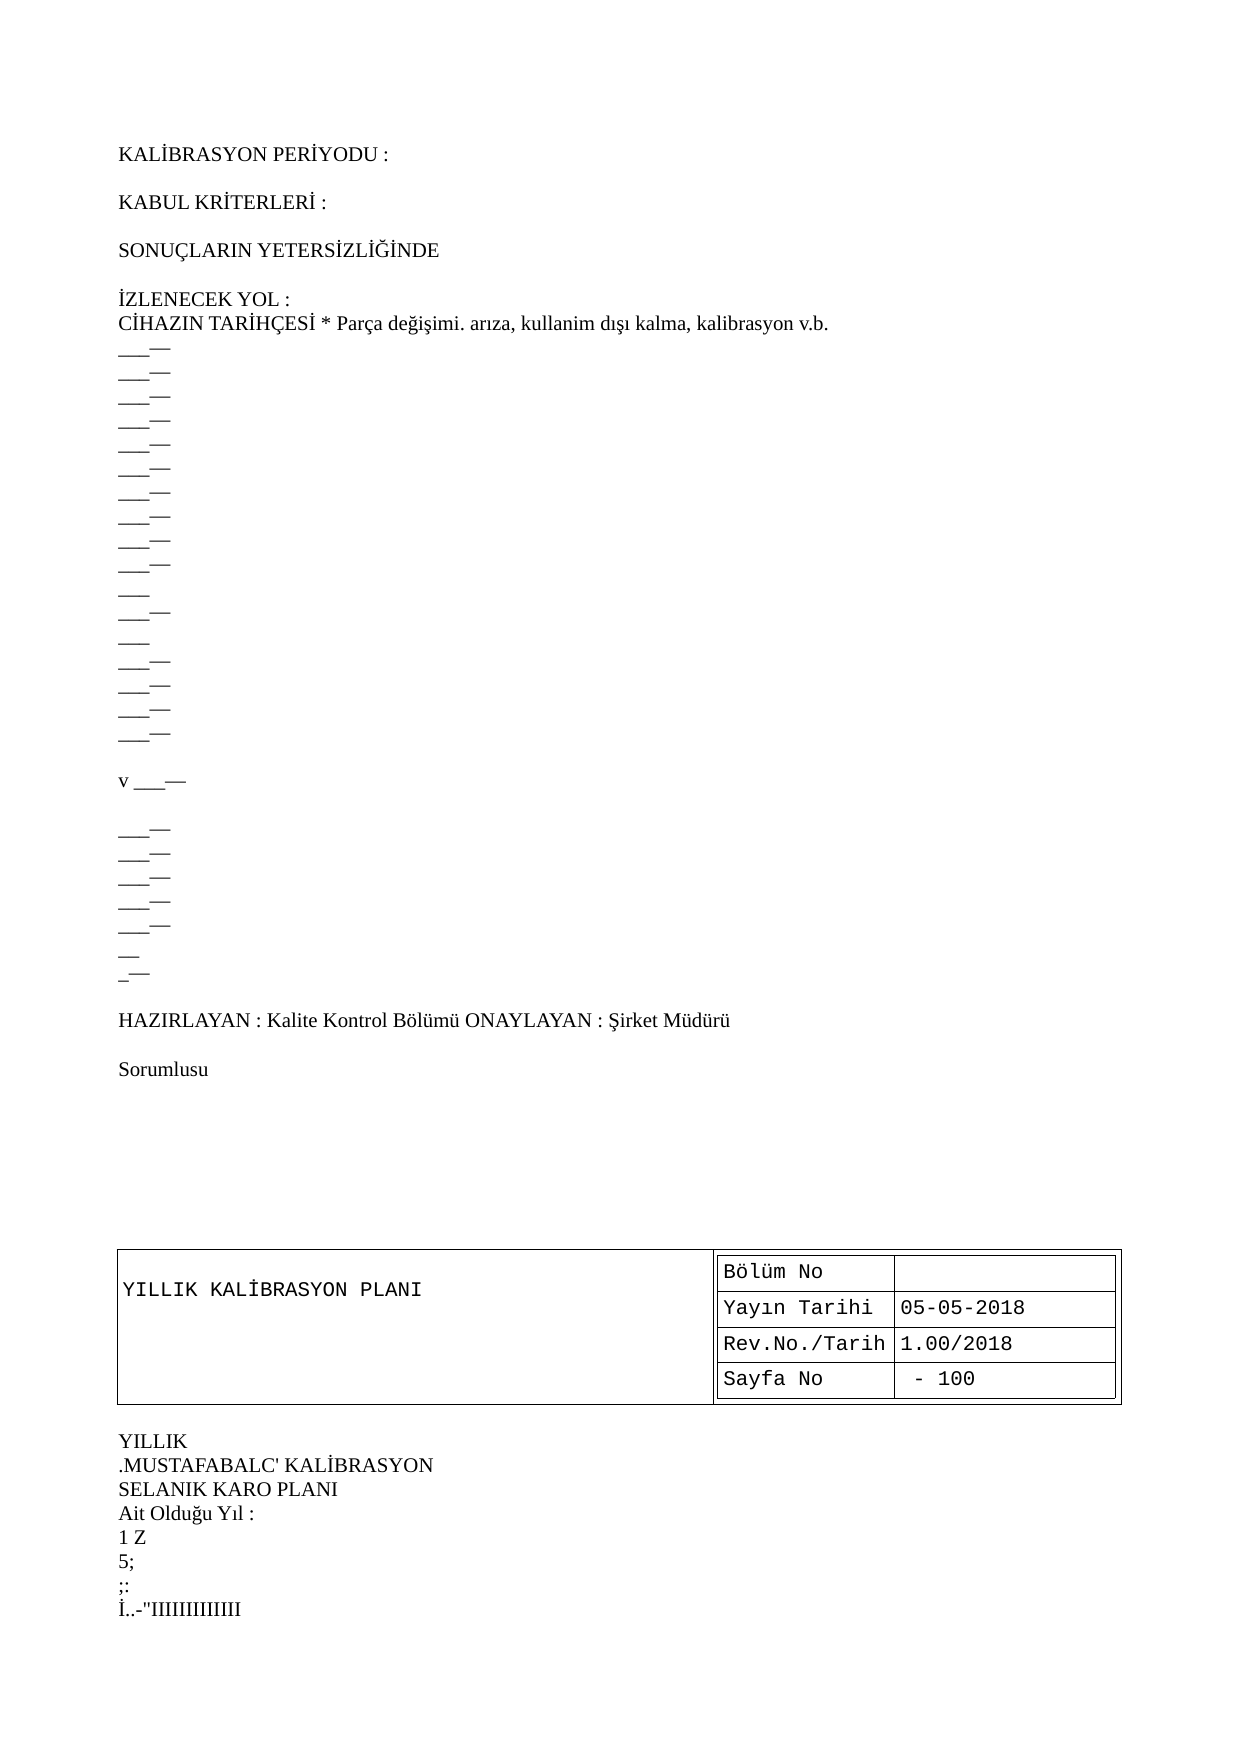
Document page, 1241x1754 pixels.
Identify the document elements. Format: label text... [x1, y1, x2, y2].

text KALİBRASYON PERİYODU : [118, 142, 1122, 166]
text SELANIK KARO PLANI [118, 1477, 1122, 1501]
text ___— [118, 479, 1122, 503]
table_header [895, 1256, 1115, 1291]
text ___— [118, 599, 1122, 623]
text YILLIK [118, 1429, 1122, 1453]
text .MUSTAFABALC' KALİBRASYON [118, 1453, 1122, 1477]
table_cell 1.00/2018 [895, 1328, 1115, 1362]
text ___ [118, 623, 1122, 647]
text ___— [118, 840, 1122, 864]
text ___— [118, 720, 1122, 744]
text ___— [118, 455, 1122, 479]
table_cell Rev.No./Tarih [718, 1328, 894, 1362]
text İ..-"IIIIIIIIIIIII [118, 1597, 1122, 1621]
text Sorumlusu [118, 1057, 1122, 1081]
text 1 Z [118, 1525, 1122, 1549]
text ___— [118, 431, 1122, 455]
text ___— [118, 647, 1122, 672]
text ___— [118, 527, 1122, 551]
text ___— [118, 407, 1122, 431]
text ___— [118, 383, 1122, 407]
text __ [118, 936, 1122, 960]
table_cell 05-05-2018 [895, 1292, 1115, 1327]
text CİHAZIN TARİHÇESİ * Parça değişimi. arıza, kullanim dışı kalma, kalibrasyon v.b. [118, 311, 1122, 335]
text SONUÇLARIN YETERSİZLİĞİNDE [118, 238, 1122, 262]
text ___— [118, 551, 1122, 575]
text ___— [118, 503, 1122, 527]
table_header [714, 1250, 1121, 1404]
text _— [118, 960, 1122, 984]
text ___— [118, 672, 1122, 696]
table_cell - 100 [895, 1363, 1115, 1398]
text HAZIRLAYAN : Kalite Kontrol Bölümü ONAYLAYAN : Şirket Müdürü [118, 1008, 1122, 1032]
text ___— [118, 912, 1122, 936]
table_header YILLIK KALİBRASYON PLANI [118, 1250, 713, 1404]
text ;: [118, 1573, 1122, 1597]
text İZLENECEK YOL : [118, 287, 1122, 311]
text ___— [118, 359, 1122, 383]
text ___— [118, 816, 1122, 840]
text Ait Olduğu Yıl : [118, 1501, 1122, 1525]
text 5; [118, 1549, 1122, 1573]
text ___— [118, 696, 1122, 720]
text ___— [118, 335, 1122, 359]
text ___— [118, 864, 1122, 888]
table_cell Sayfa No [718, 1363, 894, 1398]
text KABUL KRİTERLERİ : [118, 190, 1122, 214]
table_cell Yayın Tarihi [718, 1292, 894, 1327]
text ___ [118, 575, 1122, 599]
text v ___— [118, 768, 1122, 792]
table_header Bölüm No [718, 1256, 894, 1291]
text ___— [118, 888, 1122, 912]
